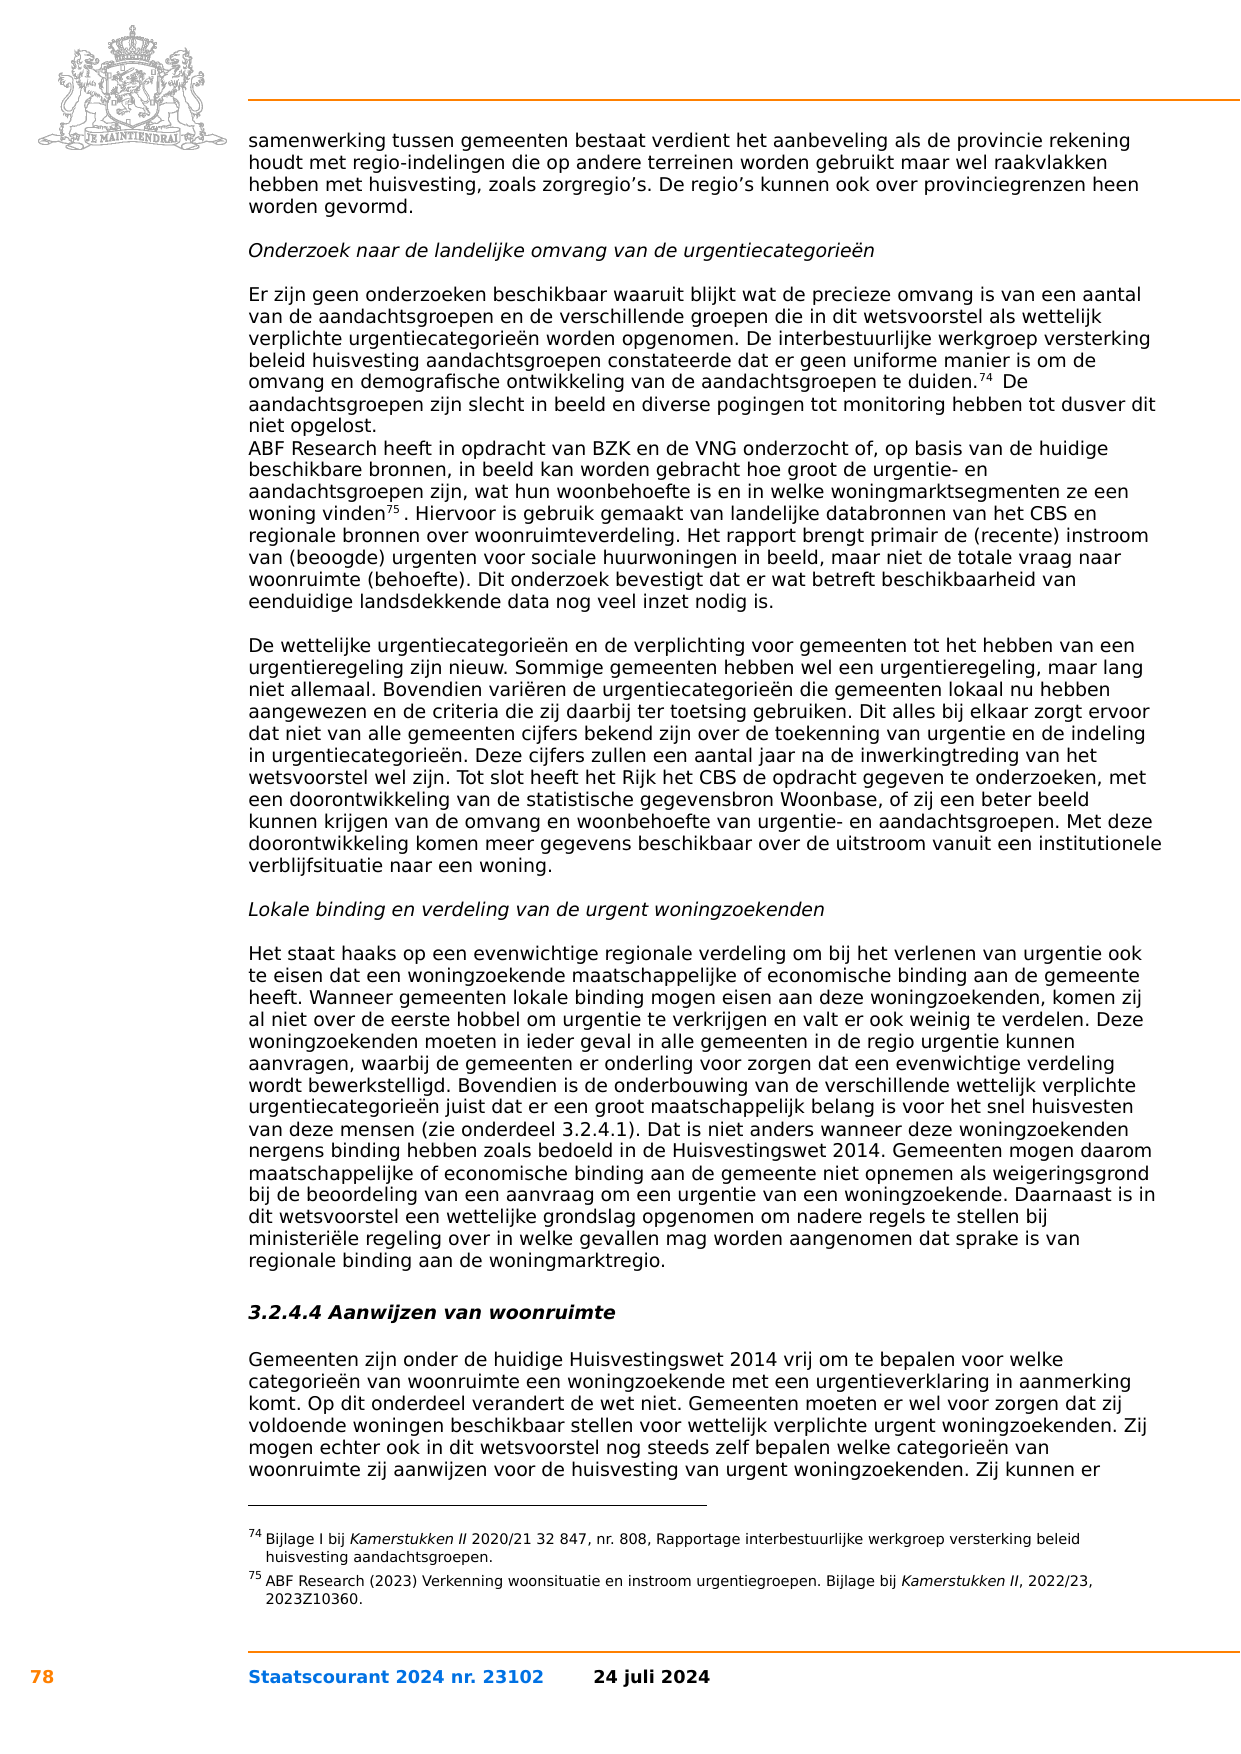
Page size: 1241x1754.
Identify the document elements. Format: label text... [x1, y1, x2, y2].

subtitle Lokale binding en verdeling van de urgent woningzoekenden [248, 899, 1163, 921]
text De wettelijke urgentiecategorieën en de verplichting voor gemeenten tot het hebben van een urgentieregeling zijn nieuw. Sommige gemeenten hebben wel een urgentieregeling, maar lang niet allemaal. Bovendien variëren de urgentiecategorieën die gemeenten lokaal nu hebben aangewezen en de criteria die zij daarbij ter toetsing gebruiken. Dit alles bij elkaar zorgt ervoor dat niet van alle gemeenten cijfers bekend zijn over de toekenning van urgentie en de indeling in urgentiecategorieën. Deze cijfers zullen een aantal jaar na de inwerkingtreding van het wetsvoorstel wel zijn. Tot slot heeft het Rijk het CBS de opdracht gegeven te onderzoeken, met een doorontwikkeling van de statistische gegevensbron Woonbase, of zij een beter beeld kunnen krijgen van de omvang en woonbehoefte van urgentie- en aandachtsgroepen. Met deze doorontwikkeling komen meer gegevens beschikbaar over de uitstroom vanuit een institutionele verblijfsituatie naar een woning. [248, 635, 1163, 877]
subtitle 3.2.4.4 Aanwijzen van woonruimte [248, 1302, 1163, 1324]
subtitle Onderzoek naar de landelijke omvang van de urgentiecategorieën [248, 240, 1163, 262]
text samenwerking tussen gemeenten bestaat verdient het aanbeveling als de provincie rekening houdt met regio-indelingen die op andere terreinen worden gebruikt maar wel raakvlakken hebben met huisvesting, zoals zorgregio’s. De regio’s kunnen ook over provinciegrenzen heen worden gevormd. [248, 130, 1163, 218]
text ABF Research heeft in opdracht van BZK en de VNG onderzocht of, op basis van de huidige beschikbare bronnen, in beeld kan worden gebracht hoe groot de urgentie- en aandachtsgroepen zijn, wat hun woonbehoefte is en in welke woningmarktsegmenten ze een woning vinden. Hiervoor is gebruik gemaakt van landelijke databronnen van het CBS en regionale bronnen over woonruimteverdeling. Het rapport brengt primair de (recente) instroom van (beoogde) urgenten voor sociale huurwoningen in beeld, maar niet de totale vraag naar woonruimte (behoefte). Dit onderzoek bevestigt dat er wat betreft beschikbaarheid van eenduidige landsdekkende data nog veel inzet nodig is. [248, 437, 1163, 613]
text Gemeenten zijn onder de huidige Huisvestingswet 2014 vrij om te bepalen voor welke categorieën van woonruimte een woningzoekende met een urgentieverklaring in aanmerking komt. Op dit onderdeel verandert de wet niet. Gemeenten moeten er wel voor zorgen dat zij voldoende woningen beschikbaar stellen voor wettelijk verplichte urgent woningzoekenden. Zij mogen echter ook in dit wetsvoorstel nog steeds zelf bepalen welke categorieën van woonruimte zij aanwijzen voor de huisvesting van urgent woningzoekenden. Zij kunnen er [248, 1349, 1163, 1481]
text Er zijn geen onderzoeken beschikbaar waaruit blijkt wat de precieze omvang is van een aantal van de aandachtsgroepen en de verschillende groepen die in dit wetsvoorstel als wettelijk verplichte urgentiecategorieën worden opgenomen. De interbestuurlijke werkgroep versterking beleid huisvesting aandachtsgroepen constateerde dat er geen uniforme manier is om de omvang en demografische ontwikkeling van de aandachtsgroepen te duiden. De aandachtsgroepen zijn slecht in beeld en diverse pogingen tot monitoring hebben tot dusver dit niet opgelost. [248, 283, 1163, 437]
text Het staat haaks op een evenwichtige regionale verdeling om bij het verlenen van urgentie ook te eisen dat een woningzoekende maatschappelijke of economische binding aan de gemeente heeft. Wanneer gemeenten lokale binding mogen eisen aan deze woningzoekenden, komen zij al niet over de eerste hobbel om urgentie te verkrijgen en valt er ook weinig te verdelen. Deze woningzoekenden moeten in ieder geval in alle gemeenten in de regio urgentie kunnen aanvragen, waarbij de gemeenten er onderling voor zorgen dat een evenwichtige verdeling wordt bewerkstelligd. Bovendien is de onderbouwing van de verschillende wettelijk verplichte urgentiecategorieën juist dat er een groot maatschappelijk belang is voor het snel huisvesten van deze mensen (zie onderdeel 3.2.4.1). Dat is niet anders wanneer deze woningzoekenden nergens binding hebben zoals bedoeld in de Huisvestingswet 2014. Gemeenten mogen daarom maatschappelijke of economische binding aan de gemeente niet opnemen als weigeringsgrond bij de beoordeling van een aanvraag om een urgentie van een woningzoekende. Daarnaast is in dit wetsvoorstel een wettelijke grondslag opgenomen om nadere regels te stellen bij ministeriële regeling over in welke gevallen mag worden aangenomen dat sprake is van regionale binding aan de woningmarktregio. [248, 943, 1163, 1272]
text Bijlage I bij Kamerstukken II 2020/21 32 847, nr. 808, Rapportage interbestuurlijke werkgroep versterking beleid huisvesting aandachtsgroepen. [248, 1527, 1163, 1566]
text ABF Research (2023) Verkenning woonsituatie en instroom urgentiegroepen. Bijlage bij Kamerstukken II, 2022/23, 2023Z10360. [248, 1569, 1163, 1608]
picture [38, 25, 227, 150]
